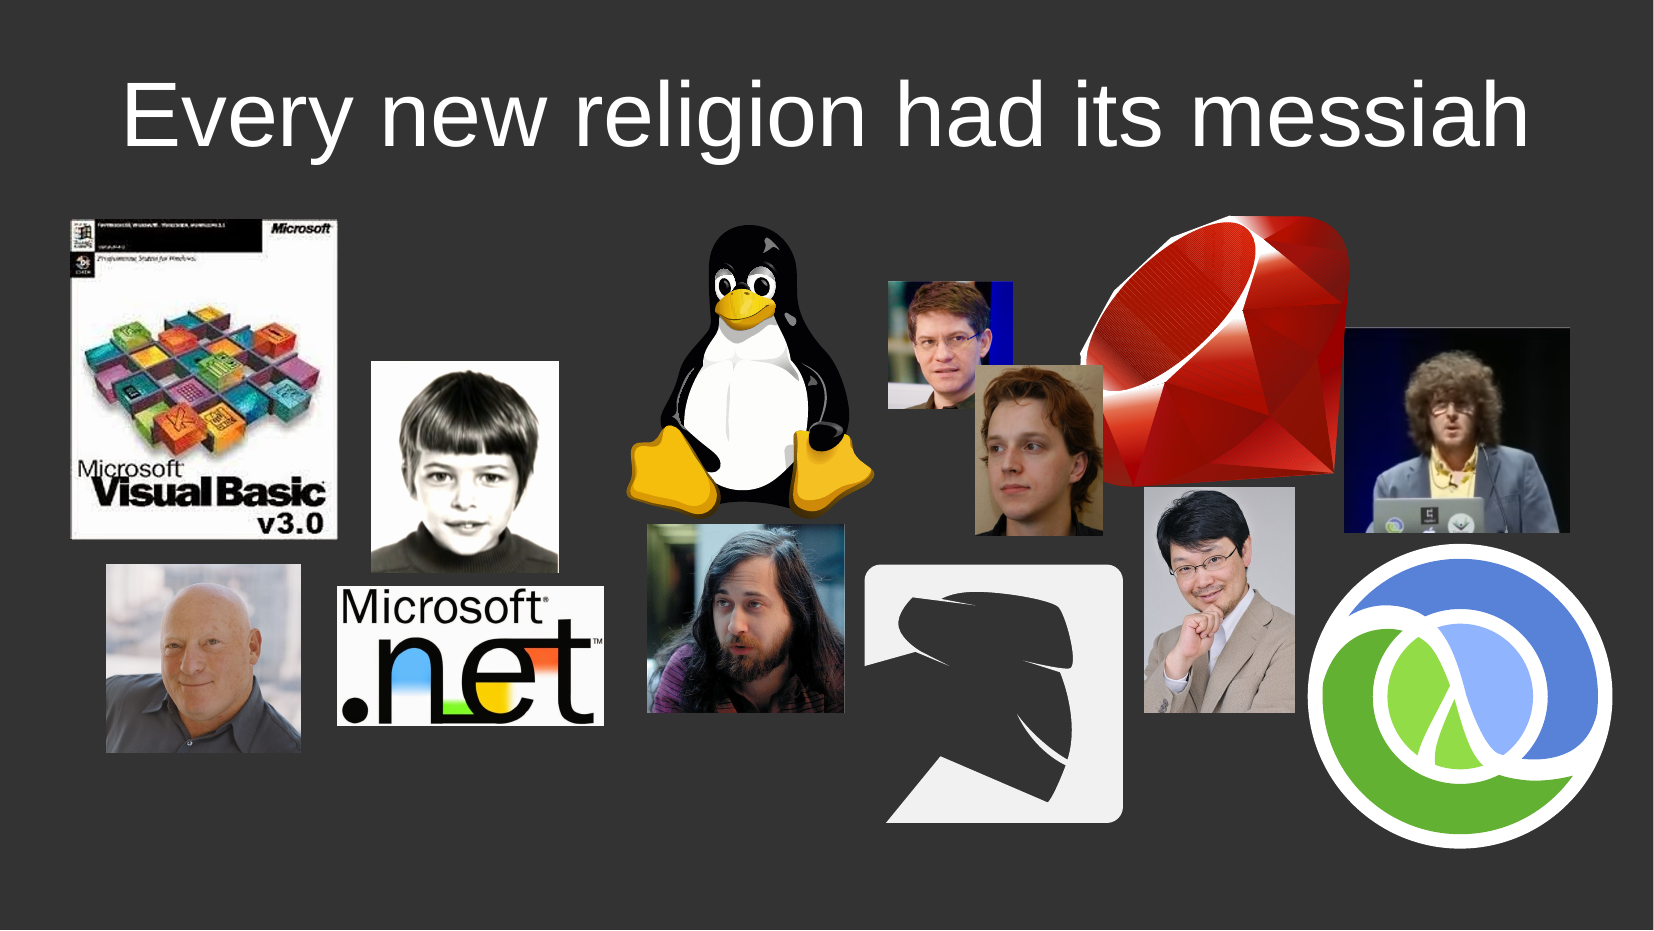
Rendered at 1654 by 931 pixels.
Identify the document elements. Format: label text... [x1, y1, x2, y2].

picture [337, 586, 604, 726]
picture [1307, 543, 1613, 849]
picture [888, 214, 1570, 713]
picture [626, 225, 875, 519]
picture [647, 524, 845, 713]
picture [371, 361, 559, 573]
title Every new religion had its messiah [82, 37, 1571, 193]
picture [862, 562, 1126, 826]
picture [70, 219, 338, 541]
picture [106, 564, 301, 753]
